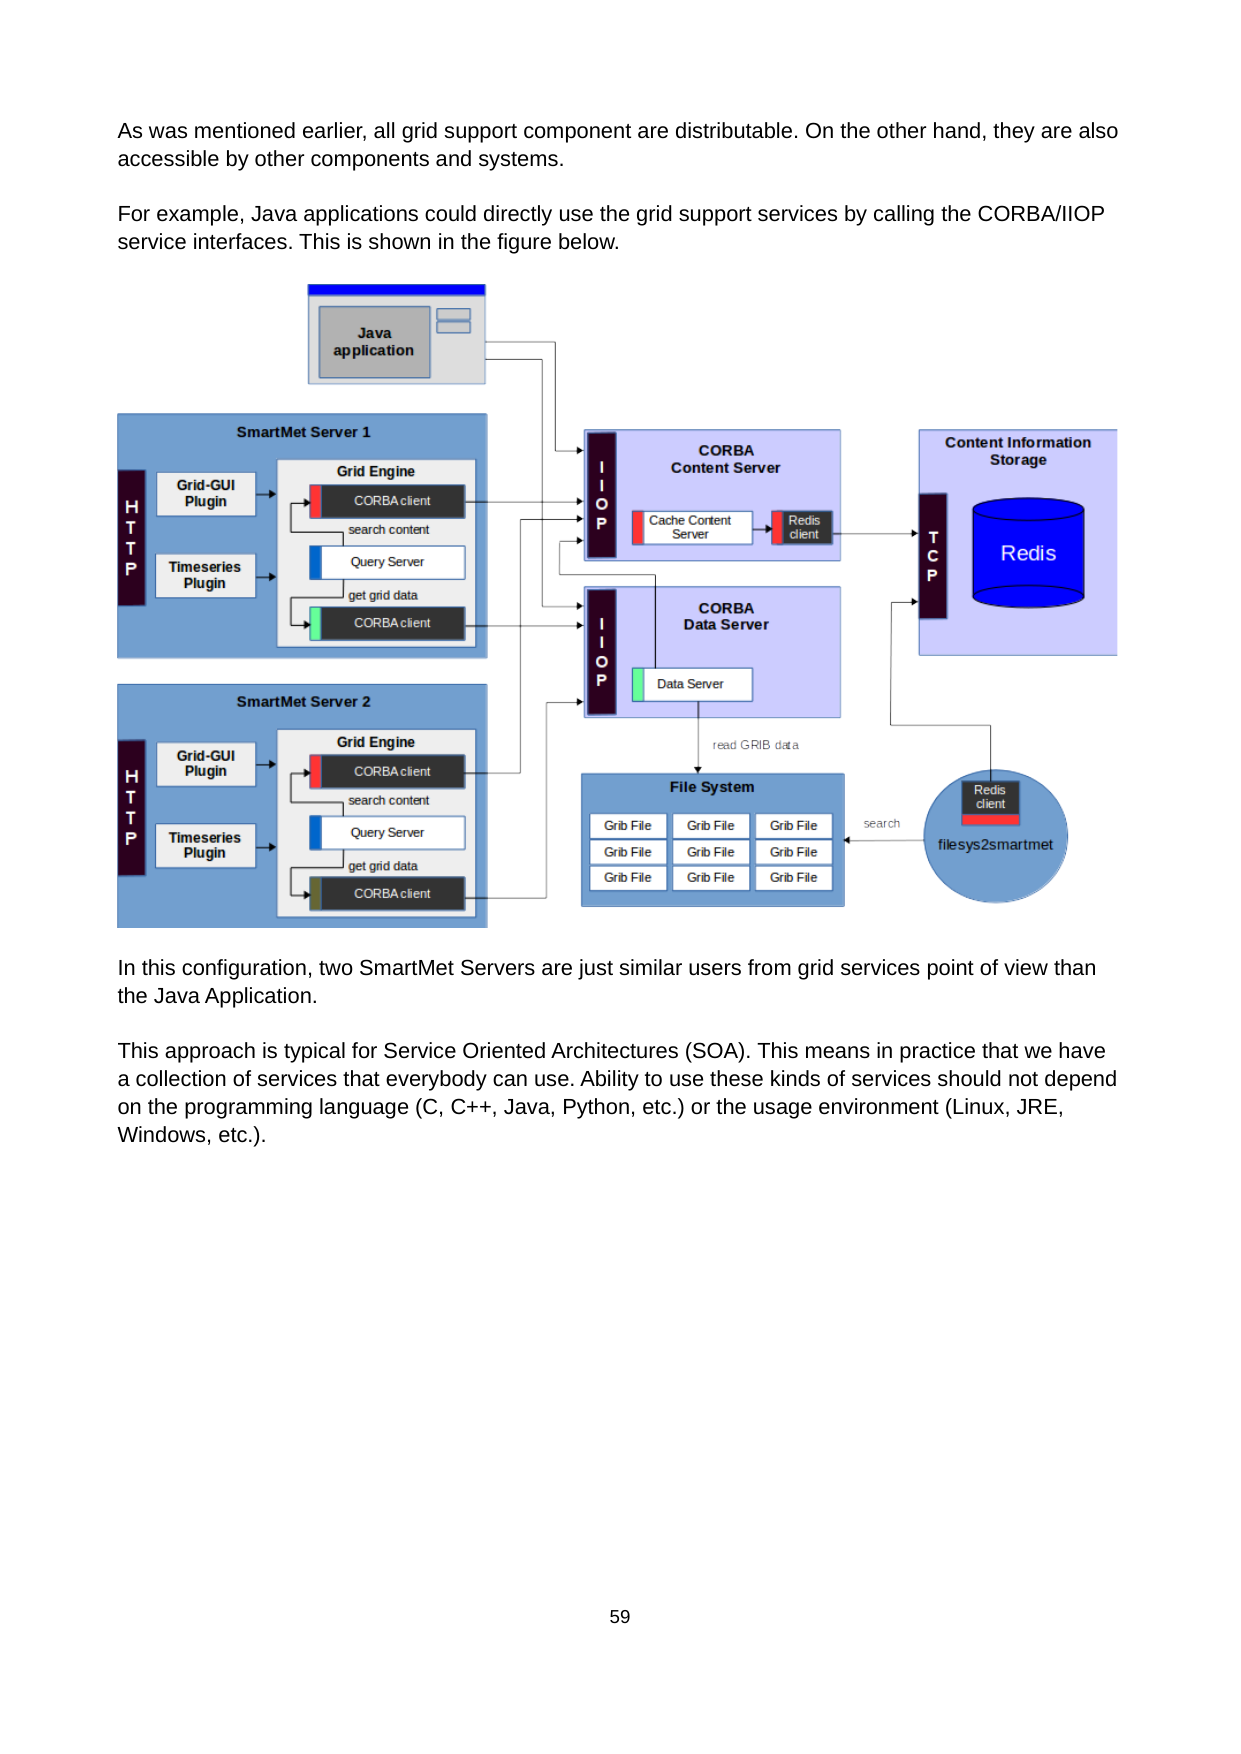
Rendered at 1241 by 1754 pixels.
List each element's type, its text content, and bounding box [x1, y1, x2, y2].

text For example, Java applications could directly use the grid support services by calling the CORBA/IIOP service interfaces. This is shown in the figure below. [117, 201, 1122, 254]
text As was mentioned earlier, all grid support component are distributable. On the other hand, they are also accessible by other components and systems. [117, 118, 1122, 171]
text In this configuration, two SmartMet Servers are just similar users from grid services point of view than the Java Application. [117, 955, 1122, 1008]
text This approach is typical for Service Oriented Architectures (SOA). This means in practice that we have a collection of services that everybody can use. Ability to use these kinds of services should not depend on the programming language (C, C++, Java, Python, etc.) or the usage environment (Linux, JRE, Windows, etc.). [117, 1038, 1122, 1147]
picture [117, 284, 1118, 928]
